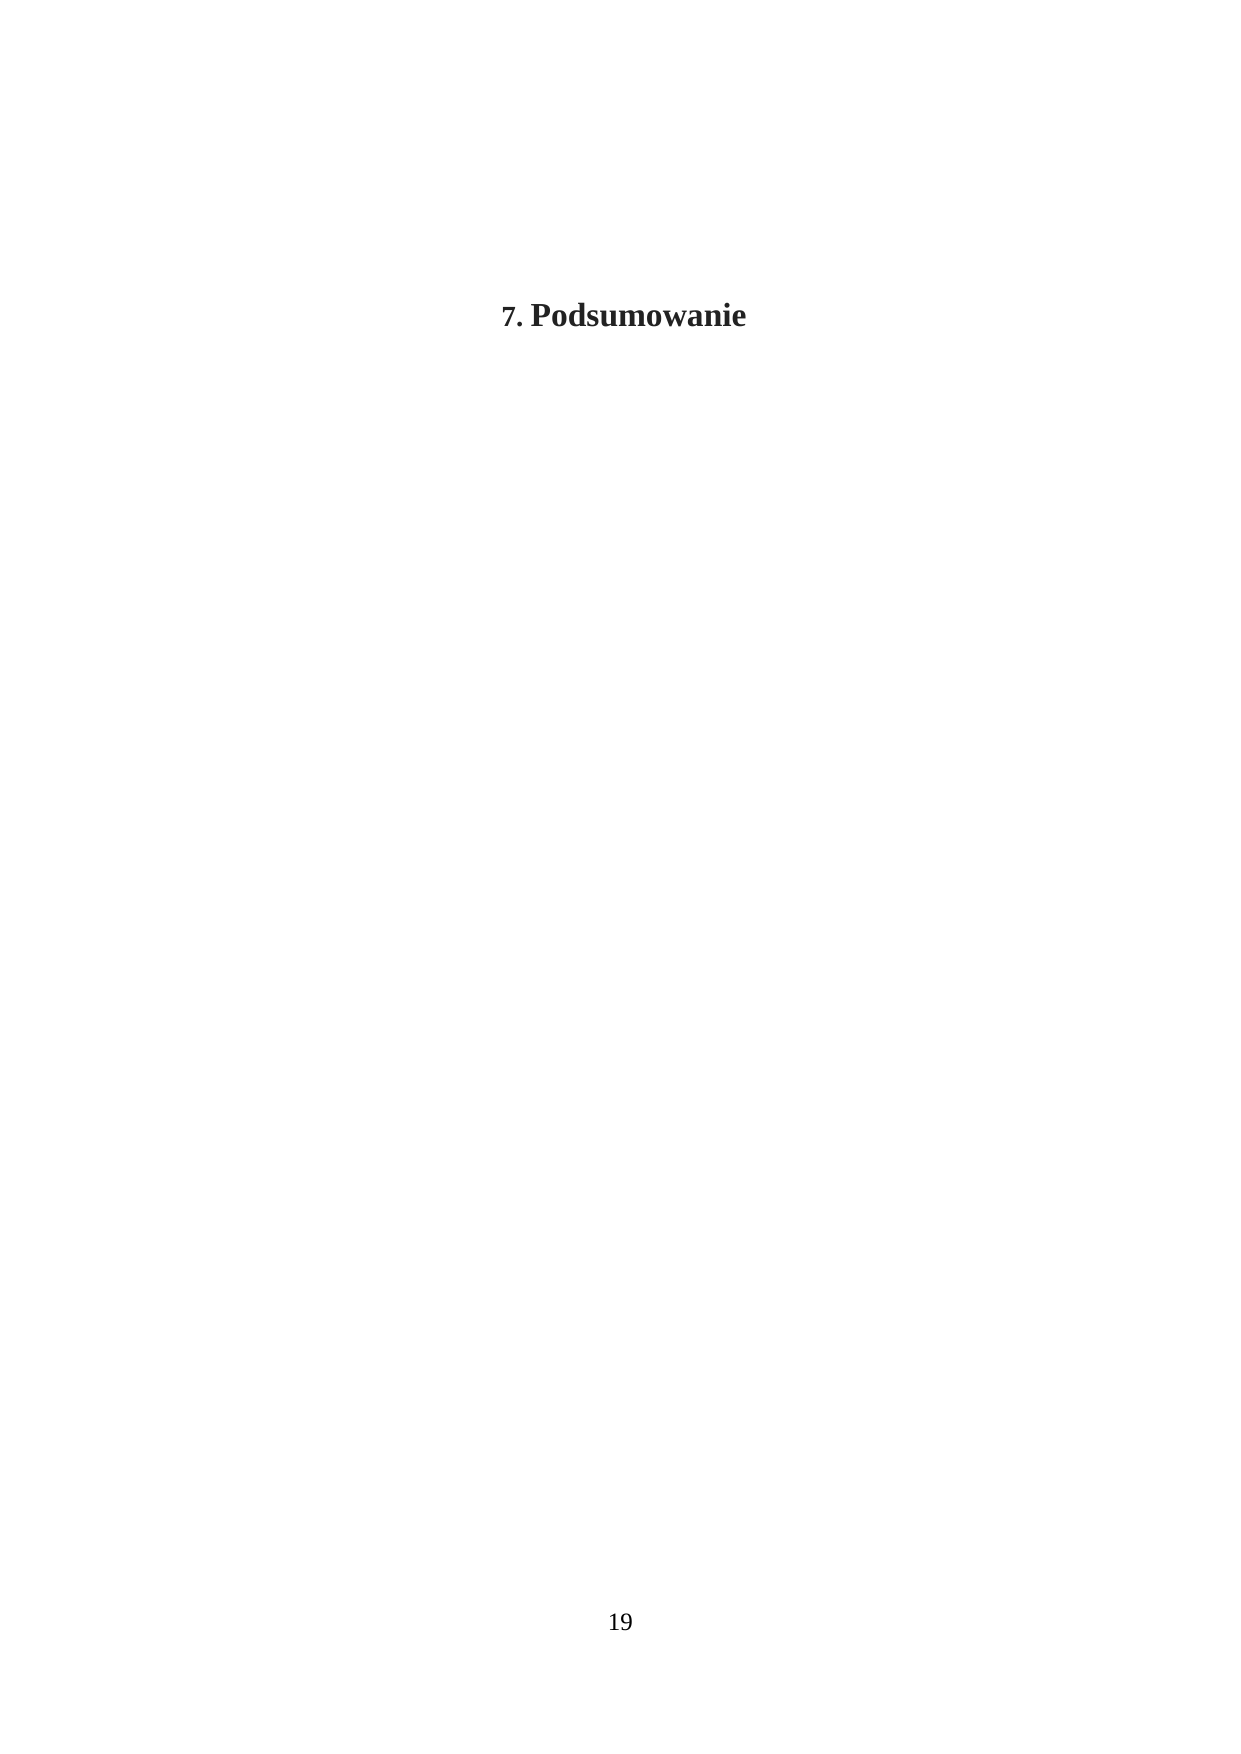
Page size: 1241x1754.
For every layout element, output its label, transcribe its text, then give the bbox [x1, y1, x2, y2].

subtitle Podsumowanie [118, 295, 1122, 334]
